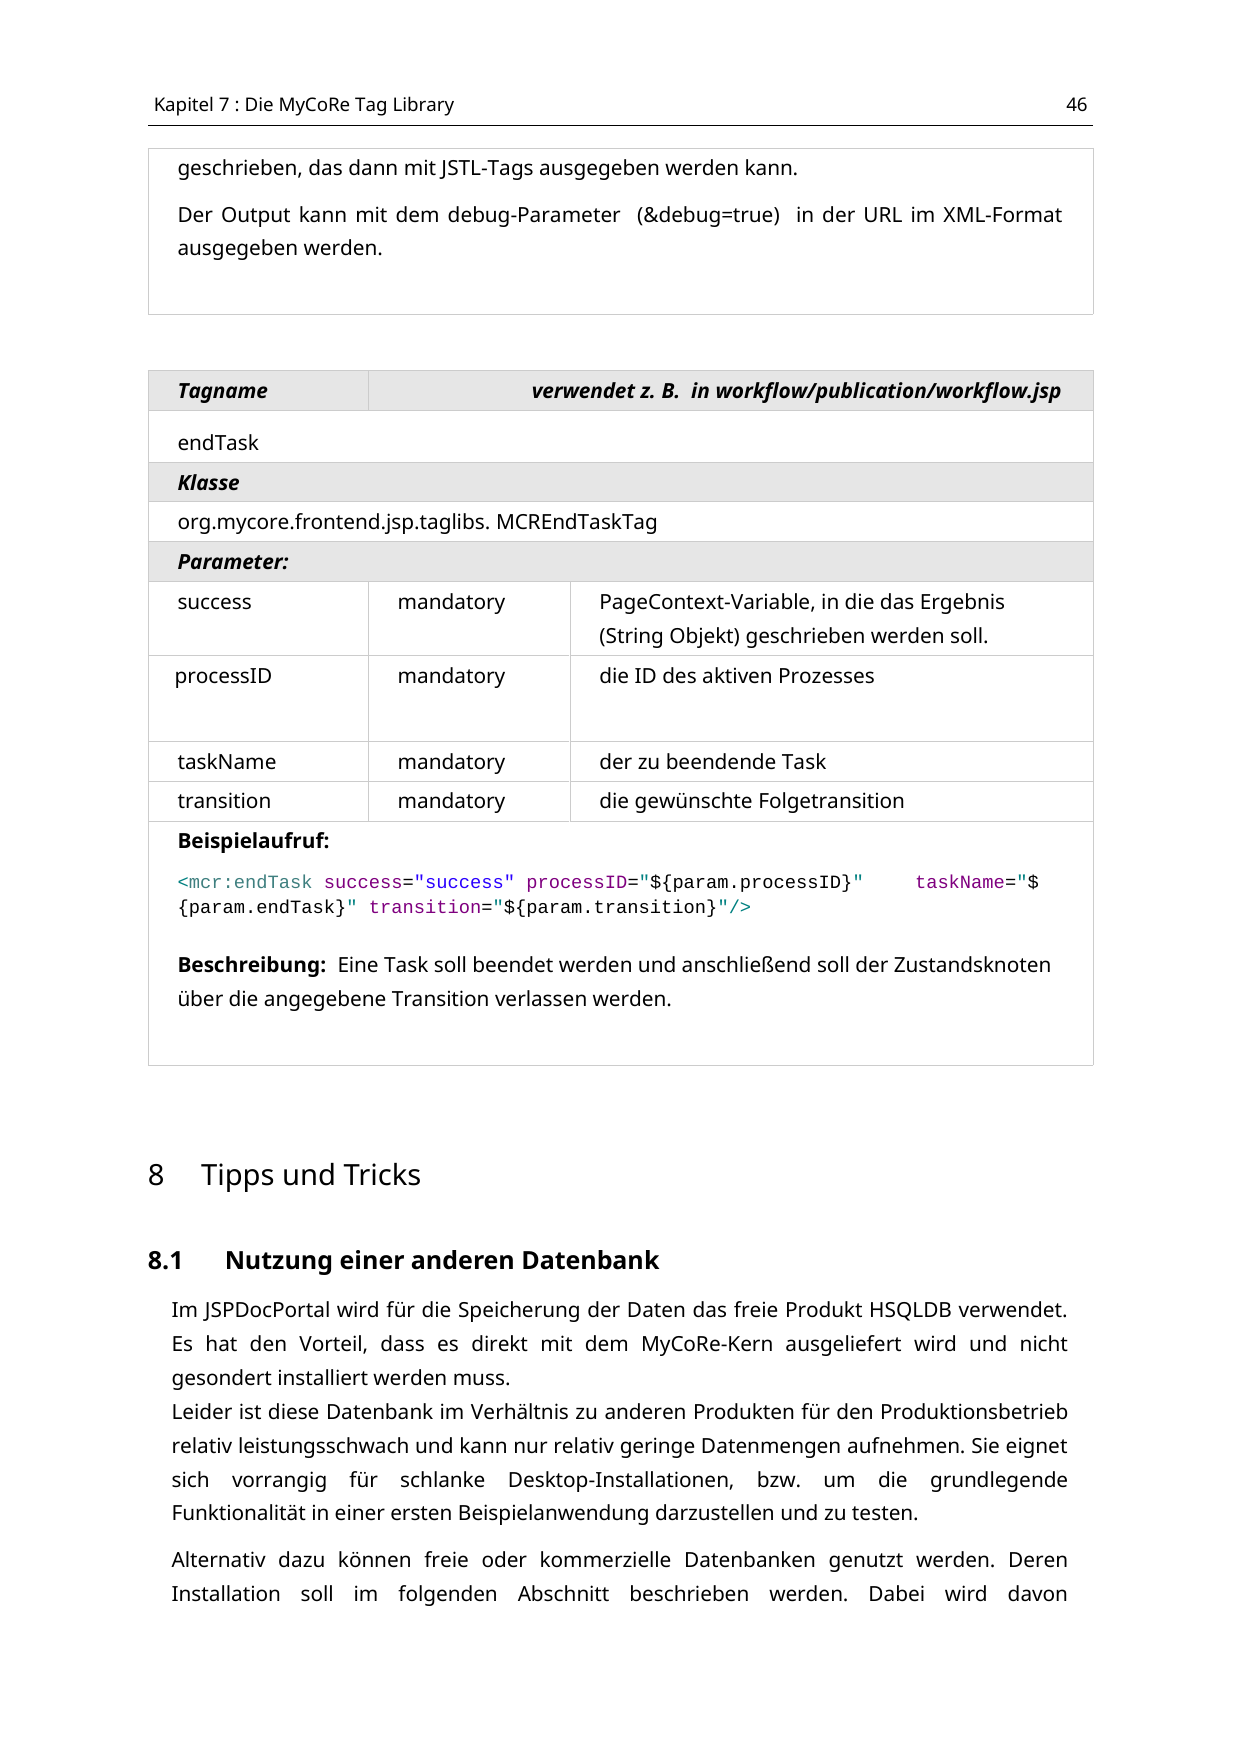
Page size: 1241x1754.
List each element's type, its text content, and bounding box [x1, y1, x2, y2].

table_cell der zu beendende Task [571, 742, 1093, 781]
table_cell mandatory [369, 656, 569, 741]
table_cell success [149, 582, 368, 655]
table_header Tagname [149, 371, 368, 410]
table_header verwendet z. B. in workflow/publication/workflow.jsp [369, 371, 1093, 410]
table_cell PageContext-Variable, in die das Ergebnis (String Objekt) geschrieben werden soll. [571, 582, 1093, 655]
table_cell Klasse [149, 463, 1093, 501]
table_cell die gewünschte Folgetransition [571, 782, 1093, 821]
text Im JSPDocPortal wird für die Speicherung der Daten das freie Produkt HSQLDB verwendet. Es hat den Vorteil, dass es direkt mit dem MyCoRe-Kern ausgeliefert wird und nicht gesondert installiert werden muss. Leider ist diese Datenbank im Verhältnis zu anderen Produkten für den Produktionsbetrieb relativ leistungsschwach und kann nur relativ geringe Datenmengen aufnehmen. Sie eignet sich vorrangig für schlanke Desktop-Installationen, bzw. um die grundlegende Funktionalität in einer ersten Beispielanwendung darzustellen und zu testen. [171, 1295, 1069, 1527]
table_cell die ID des aktiven Prozesses [571, 656, 1093, 741]
table_cell endTask [149, 411, 1093, 462]
table_cell processID [149, 656, 368, 741]
table_cell mandatory [369, 742, 569, 781]
table_cell transition [149, 782, 368, 821]
table_cell Parameter: [149, 542, 1093, 581]
table_cell geschrieben, das dann mit JSTL-Tags ausgegeben werden kann. Der Output kann mit dem debug-Parameter (&debug=true) in der URL im XML-Format ausgegeben werden. [149, 149, 1093, 314]
subtitle Nutzung einer anderen Datenbank [148, 1243, 1092, 1277]
text Alternativ dazu können freie oder kommerzielle Datenbanken genutzt werden. Deren Installation soll im folgenden Abschnitt beschrieben werden. Dabei wird davon [171, 1545, 1069, 1607]
table_cell Beispielaufruf: <mcr:endTask success="success" processID="${param.processID}" taskName="${param.endTask}" transition="${param.transition}"/> Beschreibung: Eine Task soll beendet werden und anschließend soll der Zustandsknoten über die angegebene Transition verlassen werden. [149, 822, 1093, 1065]
table_cell mandatory [369, 582, 569, 655]
table_cell mandatory [369, 782, 569, 821]
table_cell org.mycore.frontend.jsp.taglibs. MCREndTaskTag [149, 502, 1093, 541]
subtitle Tipps und Tricks [148, 1154, 1092, 1194]
table_cell taskName [149, 742, 368, 781]
